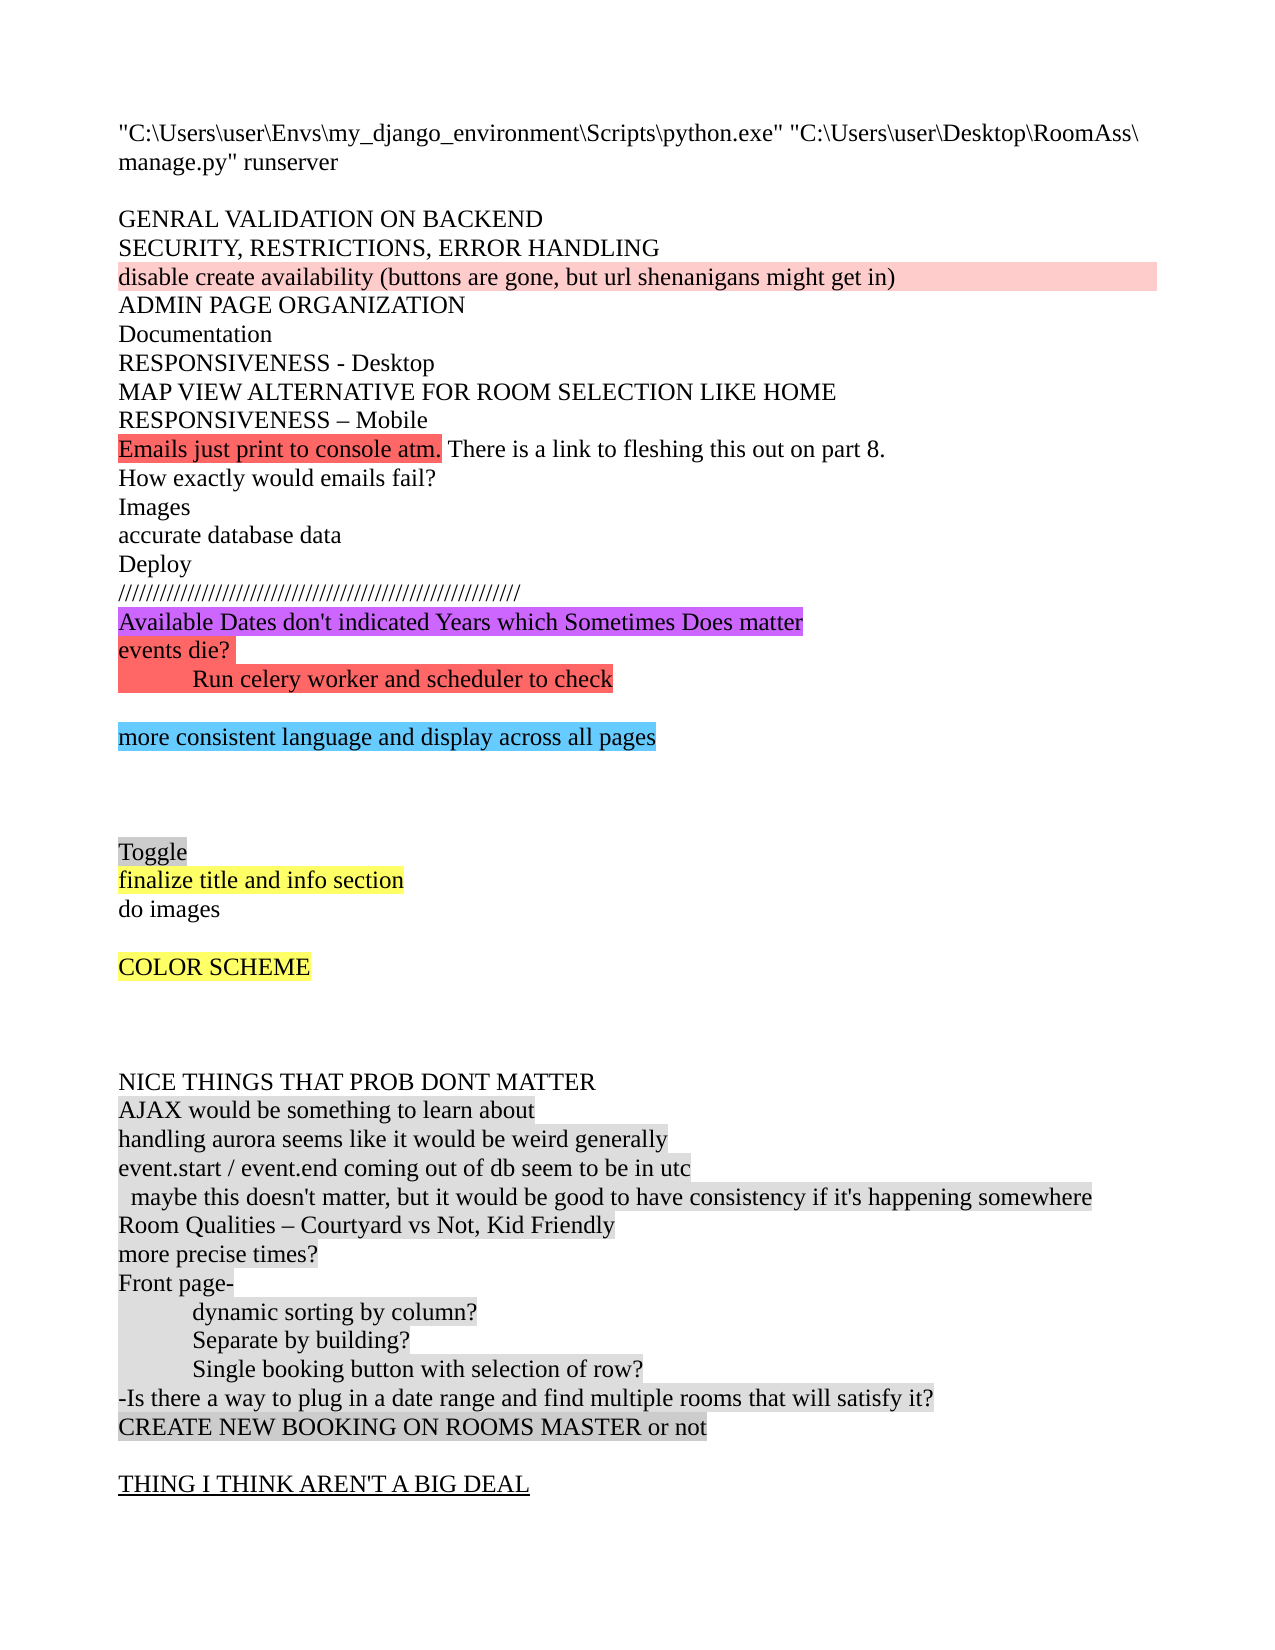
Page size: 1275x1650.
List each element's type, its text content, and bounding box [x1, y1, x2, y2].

text dynamic sorting by column? [118, 1297, 1157, 1326]
text Deploy [118, 549, 1157, 578]
text event.start / event.end coming out of db seem to be in utc [118, 1153, 1157, 1182]
text CREATE NEW BOOKING ON ROOMS MASTER or not [118, 1412, 1157, 1441]
text "C:\Users\user\Envs\my_django_environment\Scripts\python.exe" "C:\Users\user\Desktop\RoomAss\manage.py" runserver [118, 118, 1157, 176]
text GENRAL VALIDATION ON BACKEND [118, 204, 1157, 233]
text Separate by building? [118, 1326, 1157, 1354]
text THING I THINK AREN'T A BIG DEAL [118, 1469, 1157, 1498]
text Documentation [118, 319, 1157, 348]
text Front page- [118, 1268, 1157, 1297]
text COLOR SCHEME [118, 952, 1157, 981]
text do images [118, 894, 1157, 923]
text Run celery worker and scheduler to check [118, 664, 1157, 693]
text ADMIN PAGE ORGANIZATION [118, 291, 1157, 319]
text Images [118, 492, 1157, 521]
text events die? [118, 636, 1157, 664]
text finalize title and info section [118, 866, 1157, 894]
text Toggle [118, 837, 1157, 866]
text AJAX would be something to learn about [118, 1096, 1157, 1124]
text Single booking button with selection of row? [118, 1354, 1157, 1383]
text more consistent language and display across all pages [118, 722, 1157, 751]
text RESPONSIVENESS - Desktop [118, 348, 1157, 377]
text maybe this doesn't matter, but it would be good to have consistency if it's happening somewhere [118, 1182, 1157, 1211]
text Room Qualities – Courtyard vs Not, Kid Friendly [118, 1211, 1157, 1239]
text ////////////////////////////////////////////////////////// [118, 578, 1157, 607]
text NICE THINGS THAT PROB DONT MATTER [118, 1067, 1157, 1096]
text handling aurora seems like it would be weird generally [118, 1124, 1157, 1153]
text Available Dates don't indicated Years which Sometimes Does matter [118, 607, 1157, 636]
text -Is there a way to plug in a date range and find multiple rooms that will satisfy it? [118, 1383, 1157, 1412]
text more precise times? [118, 1239, 1157, 1268]
text disable create availability (buttons are gone, but url shenanigans might get in) [118, 262, 1157, 291]
text MAP VIEW ALTERNATIVE FOR ROOM SELECTION LIKE HOME [118, 377, 1157, 406]
text SECURITY, RESTRICTIONS, ERROR HANDLING [118, 233, 1157, 262]
text Emails just print to console atm. There is a link to fleshing this out on part 8. [118, 434, 1157, 463]
text How exactly would emails fail? [118, 463, 1157, 492]
text accurate database data [118, 521, 1157, 549]
text RESPONSIVENESS – Mobile [118, 406, 1157, 434]
